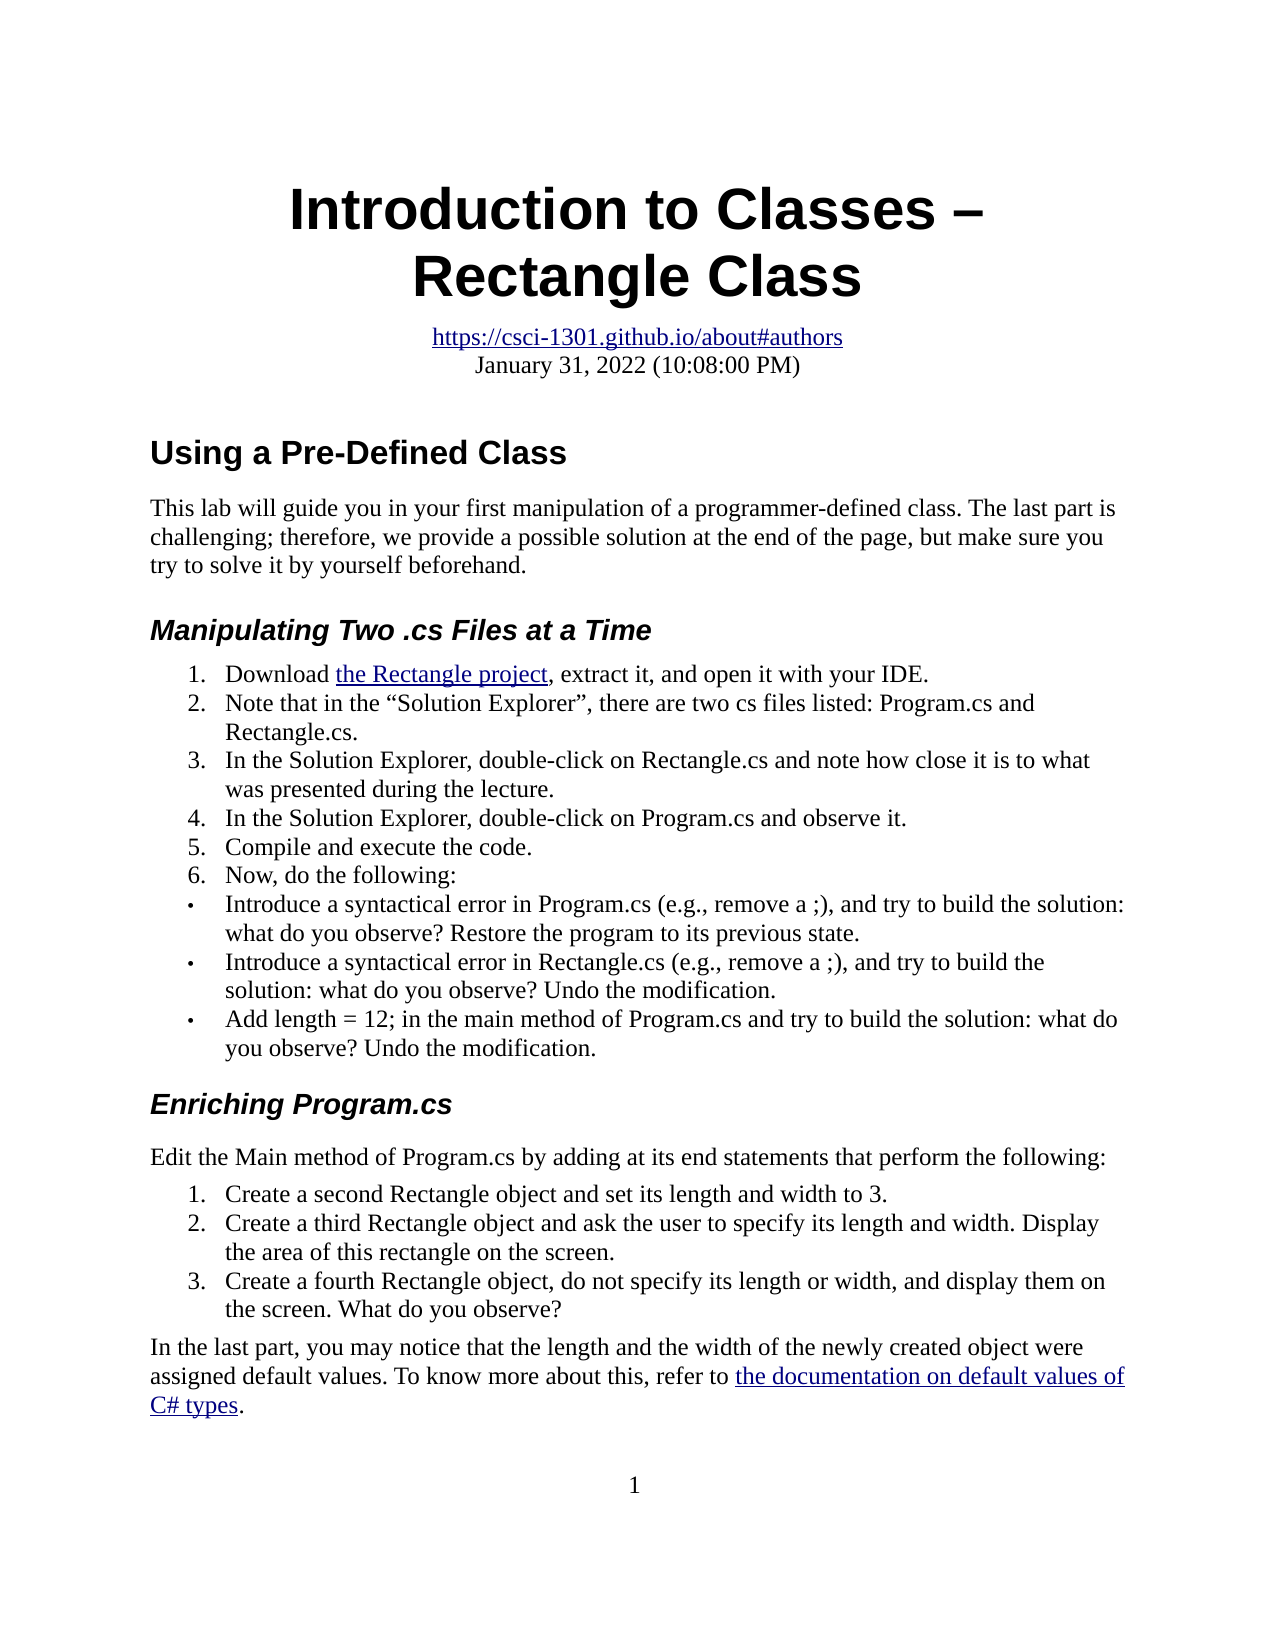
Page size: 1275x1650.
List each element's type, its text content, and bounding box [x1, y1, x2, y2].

list In the Solution Explorer, double-click on Program.cs and observe it. [187, 803, 1125, 832]
subtitle Enriching Program.cs [150, 1087, 1125, 1120]
list Download the Rectangle project, extract it, and open it with your IDE. [187, 659, 1125, 688]
text This lab will guide you in your first manipulation of a programmer-defined class. The last part is challenging; therefore, we provide a possible solution at the end of the page, but make sure you try to solve it by yourself beforehand. [150, 493, 1125, 579]
list Create a fourth Rectangle object, do not specify its length or width, and display them on the screen. What do you observe? [187, 1266, 1125, 1323]
list Now, do the following: [187, 861, 1125, 889]
list Note that in the “Solution Explorer”, there are two cs files listed: Program.cs and Rectangle.cs. [187, 688, 1125, 746]
list Add length = 12; in the main method of Program.cs and try to build the solution: what do you observe? Undo the modification. [187, 1004, 1125, 1062]
text In the last part, you may notice that the length and the width of the newly created object were assigned default values. To know more about this, refer to the documentation on default values of C# types. [150, 1332, 1125, 1418]
title Introduction to Classes – Rectangle Class [150, 175, 1125, 309]
list Compile and execute the code. [187, 832, 1125, 861]
text https://csci-1301.github.io/about#authors [150, 322, 1125, 350]
list Create a third Rectangle object and ask the user to specify its length and width. Display the area of this rectangle on the screen. [187, 1208, 1125, 1266]
list In the Solution Explorer, double-click on Rectangle.cs and note how close it is to what was presented during the lecture. [187, 746, 1125, 803]
list Introduce a syntactical error in Program.cs (e.g., remove a ;), and try to build the solution: what do you observe? Restore the program to its previous state. [187, 889, 1125, 947]
subtitle Using a Pre-Defined Class [150, 433, 1125, 472]
text January 31, 2022 (10:08:00 PM) [150, 350, 1125, 379]
subtitle Manipulating Two .cs Files at a Time [150, 613, 1125, 647]
list Introduce a syntactical error in Rectangle.cs (e.g., remove a ;), and try to build the solution: what do you observe? Undo the modification. [187, 947, 1125, 1004]
list Create a second Rectangle object and set its length and width to 3. [187, 1179, 1125, 1208]
text Edit the Main method of Program.cs by adding at its end statements that perform the following: [150, 1142, 1125, 1171]
